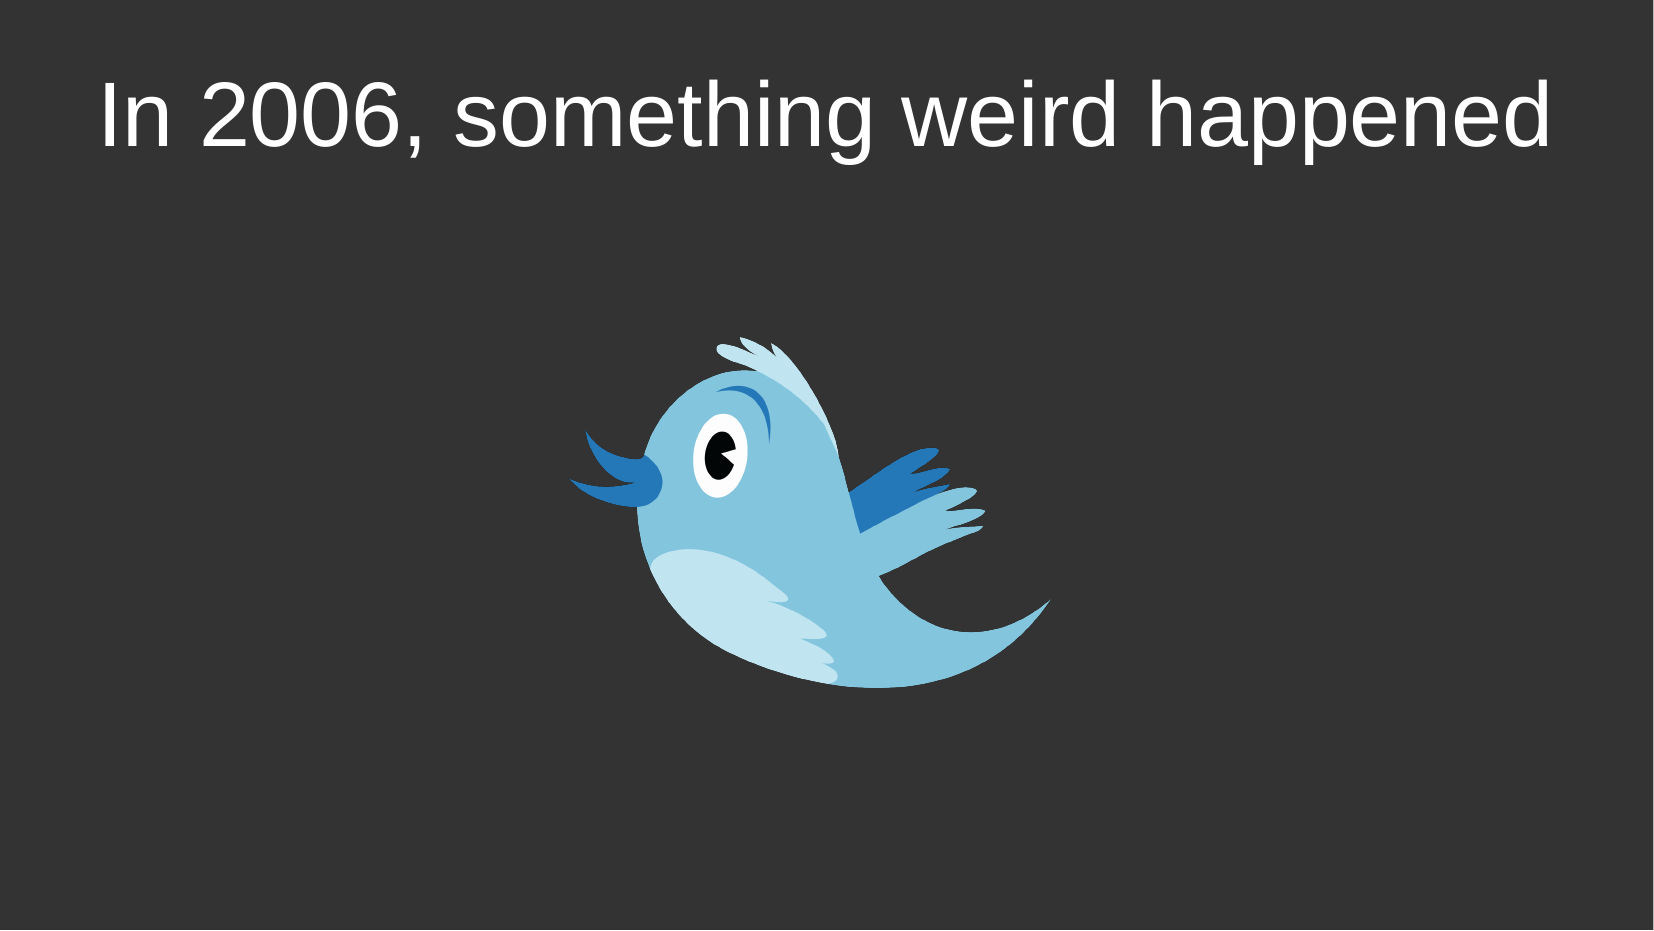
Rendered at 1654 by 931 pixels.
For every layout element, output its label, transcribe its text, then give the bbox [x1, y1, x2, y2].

picture [569, 337, 1051, 688]
title In 2006, something weird happened [82, 37, 1571, 193]
